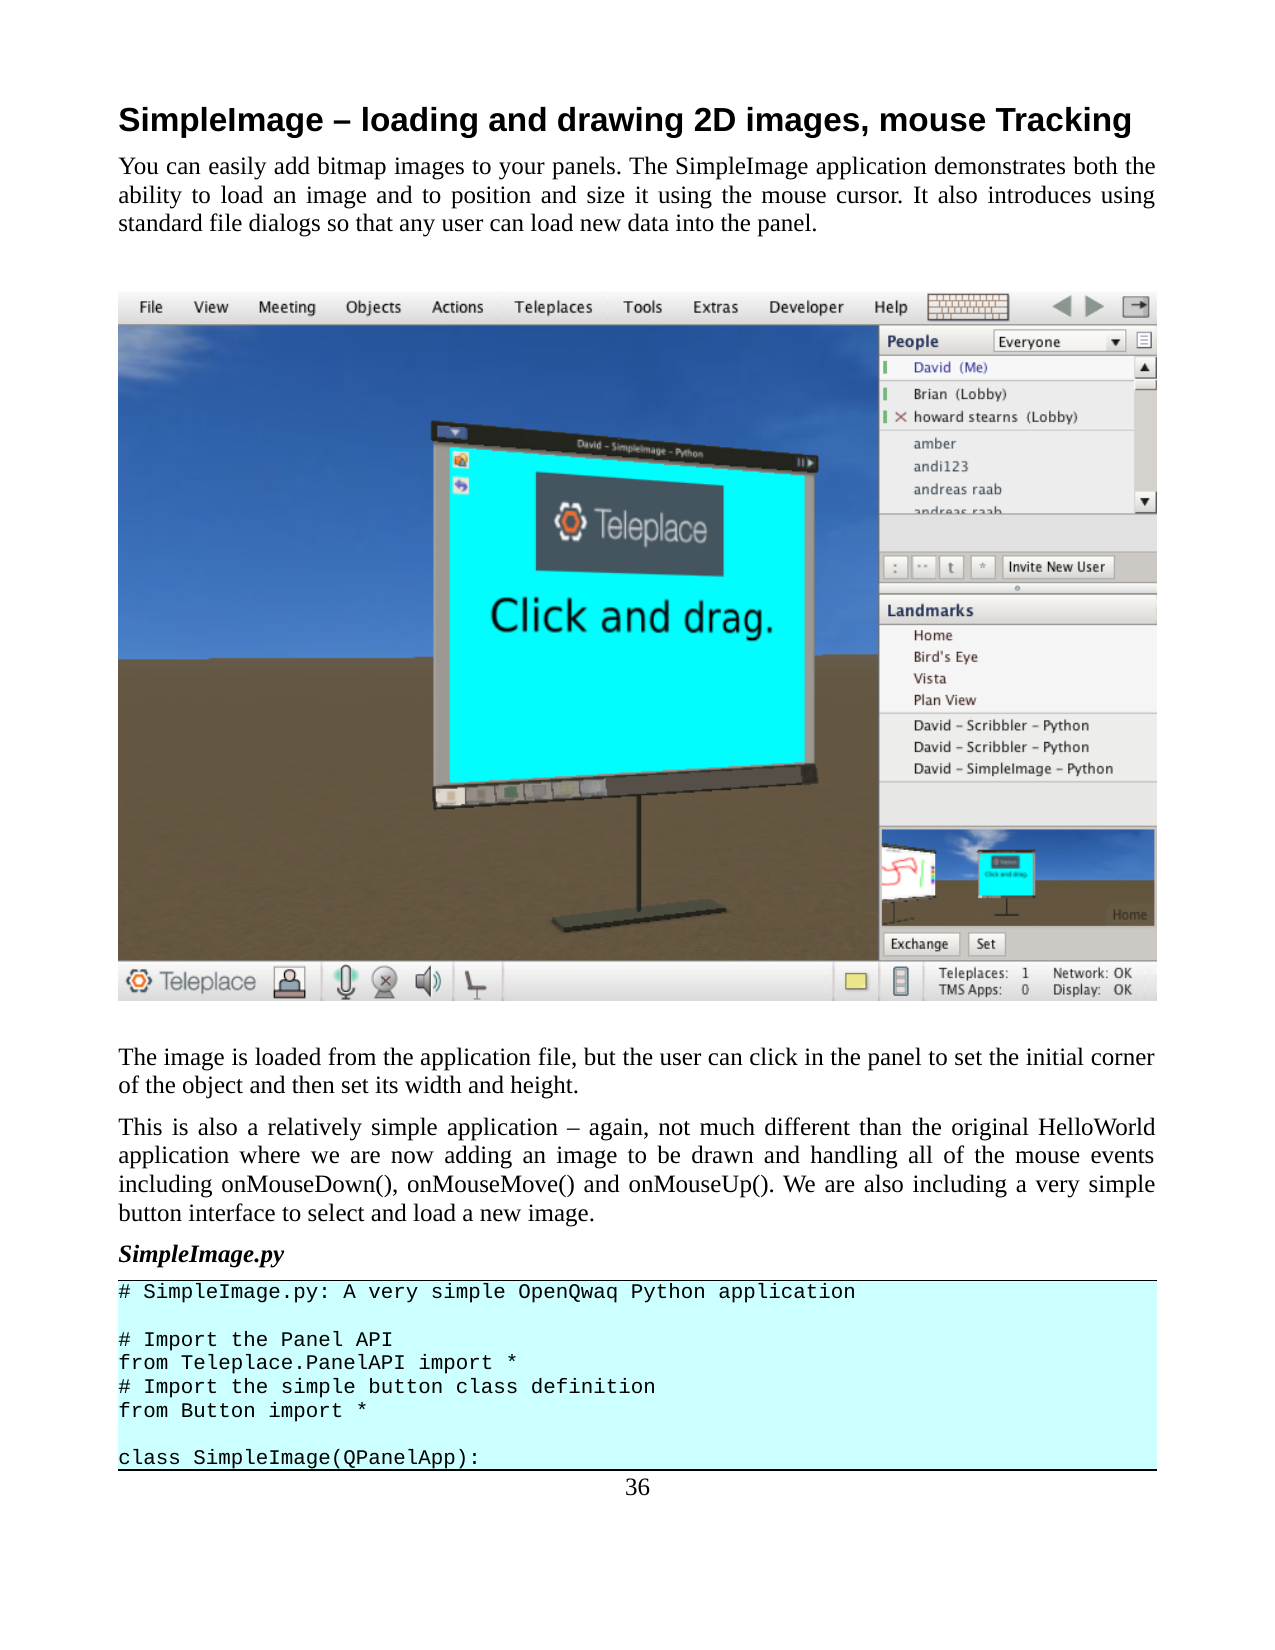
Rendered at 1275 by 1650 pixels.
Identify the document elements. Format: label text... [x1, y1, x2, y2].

subtitle SimpleImage – loading and drawing 2D images, mouse Tracking [118, 100, 1157, 138]
text class SimpleImage(QPanelApp): [118, 1447, 1157, 1469]
text The image is loaded from the application file, but the user can click in the panel to set the initial corner of the object and then set its width and height. [118, 1042, 1157, 1099]
text You can easily add bitmap images to your panels. The SimpleImage application demonstrates both the ability to load an image and to position and size it using the mouse cursor. It also introduces using standard file dialogs so that any user can load new data into the panel. [118, 151, 1157, 237]
text from Button import * [118, 1399, 1157, 1423]
text SimpleImage.py [118, 1239, 1157, 1268]
text # Import the Panel API [118, 1329, 1157, 1352]
text # SimpleImage.py: A very simple OpenQwaq Python application [118, 1281, 1157, 1305]
text # Import the simple button class definition [118, 1376, 1157, 1399]
text This is also a relatively simple application – again, not much different than the original HelloWorld application where we are now adding an image to be drawn and handling all of the mouse events including onMouseDown(), onMouseMove() and onMouseUp(). We are also including a very simple button interface to select and load a new image. [118, 1112, 1157, 1227]
text from Teleplace.PanelAPI import * [118, 1352, 1157, 1376]
